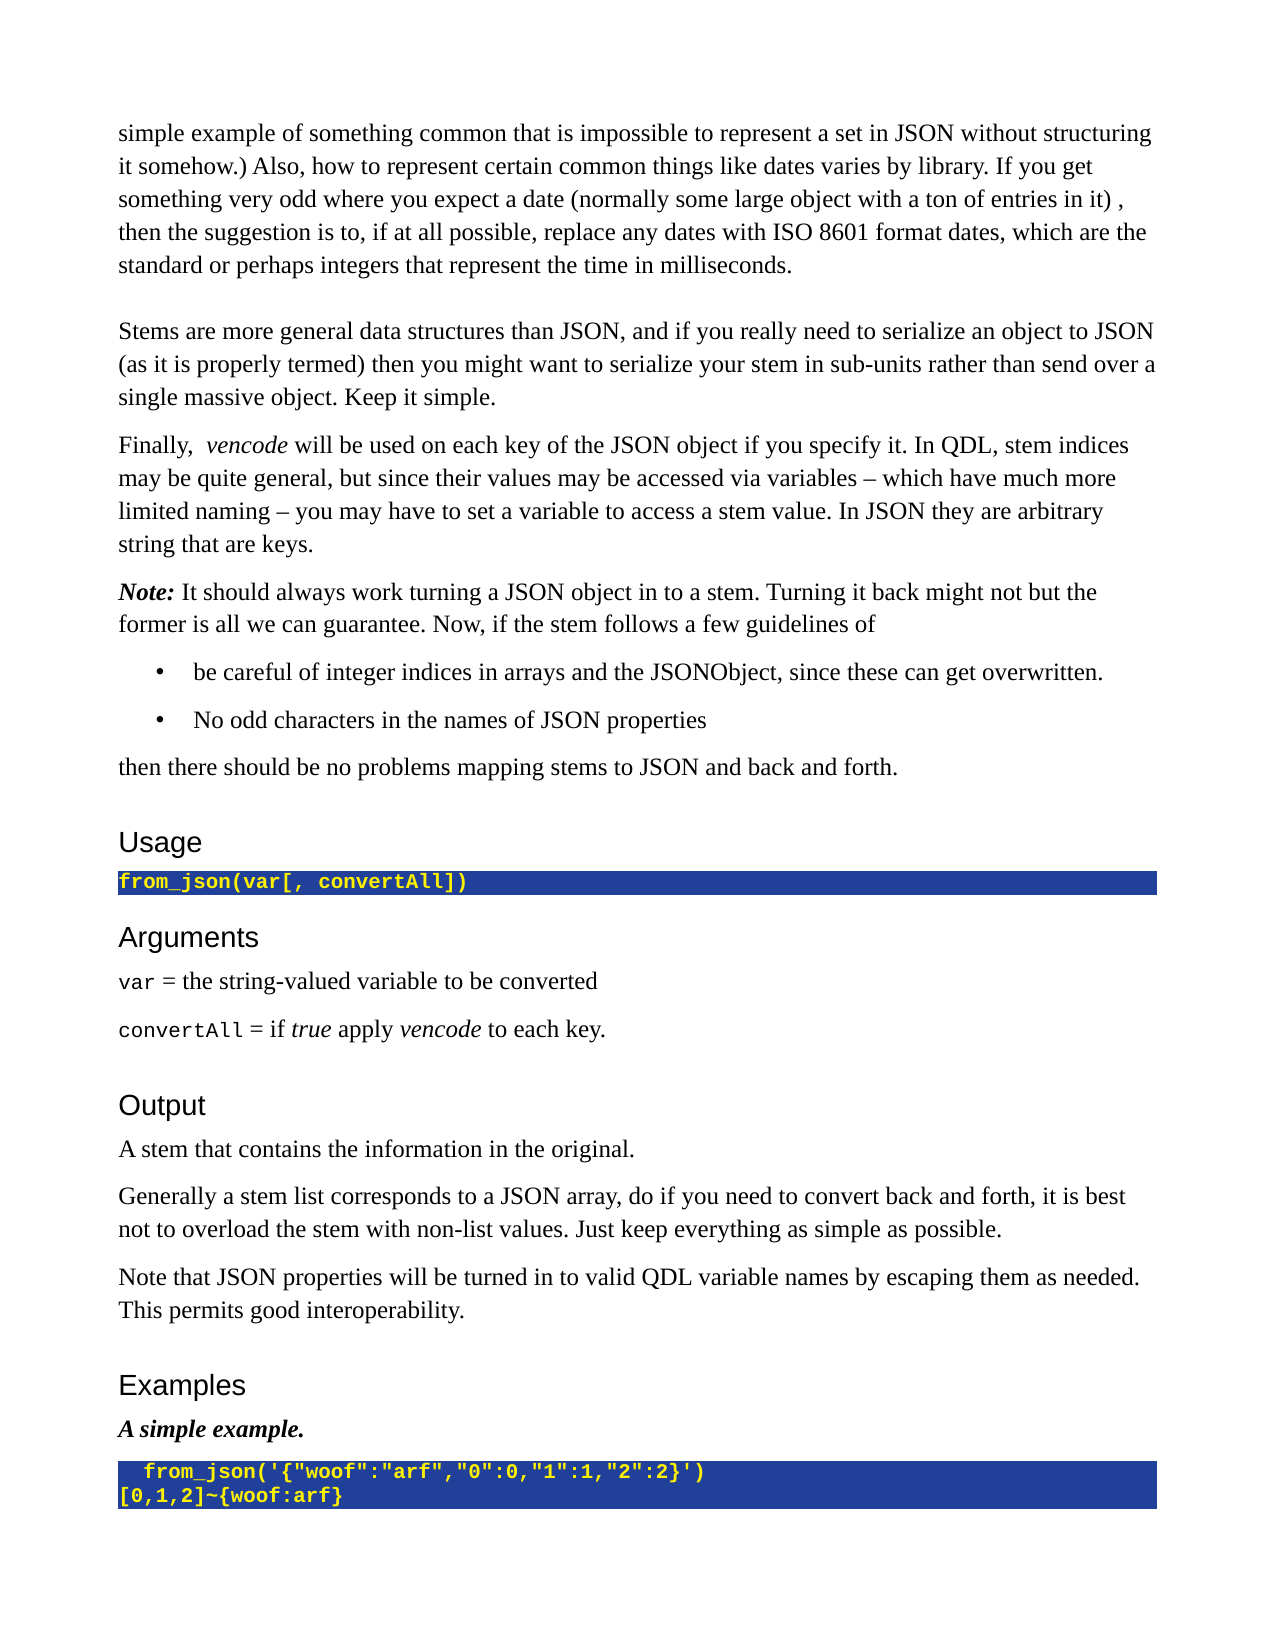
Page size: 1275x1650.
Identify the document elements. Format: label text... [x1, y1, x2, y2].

subtitle Usage [118, 825, 1157, 858]
text [0,1,2]~{woof:arf} [118, 1485, 1157, 1509]
text simple example of something common that is impossible to represent a set in JSON without structuring it somehow.) Also, how to represent certain common things like dates varies by library. If you get something very odd where you expect a date (normally some large object with a ton of entries in it) , then the suggestion is to, if at all possible, replace any dates with ISO 8601 format dates, which are the standard or perhaps integers that represent the time in milliseconds. Stems are more general data structures than JSON, and if you really need to serialize an object to JSON (as it is properly termed) then you might want to serialize your stem in sub-units rather than send over a single massive object. Keep it simple. [118, 118, 1157, 411]
subtitle Examples [118, 1368, 1157, 1401]
list be careful of integer indices in arrays and the JSONObject, since these can get overwritten. [156, 657, 1157, 686]
text Note: It should always work turning a JSON object in to a stem. Turning it back might not but the former is all we can guarantee. Now, if the stem follows a few guidelines of [118, 577, 1157, 638]
text Note that JSON properties will be turned in to valid QDL variable names by escaping them as needed. This permits good interoperability. [118, 1262, 1157, 1324]
text Generally a stem list corresponds to a JSON array, do if you need to convert back and forth, it is best not to overload the stem with non-list values. Just keep everything as simple as possible. [118, 1181, 1157, 1243]
list No odd characters in the names of JSON properties [156, 705, 1157, 733]
text var = the string-valued variable to be converted [118, 966, 1157, 995]
text then there should be no problems mapping stems to JSON and back and forth. [118, 752, 1157, 781]
text from_json(var[, convertAll]) [118, 871, 1157, 895]
text A simple example. [118, 1414, 1157, 1442]
text convertAll = if true apply vencode to each key. [118, 1014, 1157, 1044]
subtitle Output [118, 1088, 1157, 1121]
subtitle Arguments [118, 920, 1157, 953]
text Finally, vencode will be used on each key of the JSON object if you specify it. In QDL, stem indices may be quite general, but since their values may be accessed via variables – which have much more limited naming – you may have to set a variable to access a stem value. In JSON they are arbitrary string that are keys. [118, 430, 1157, 558]
text from_json('{"woof":"arf","0":0,"1":1,"2":2}') [118, 1461, 1157, 1485]
text A stem that contains the information in the original. [118, 1134, 1157, 1163]
